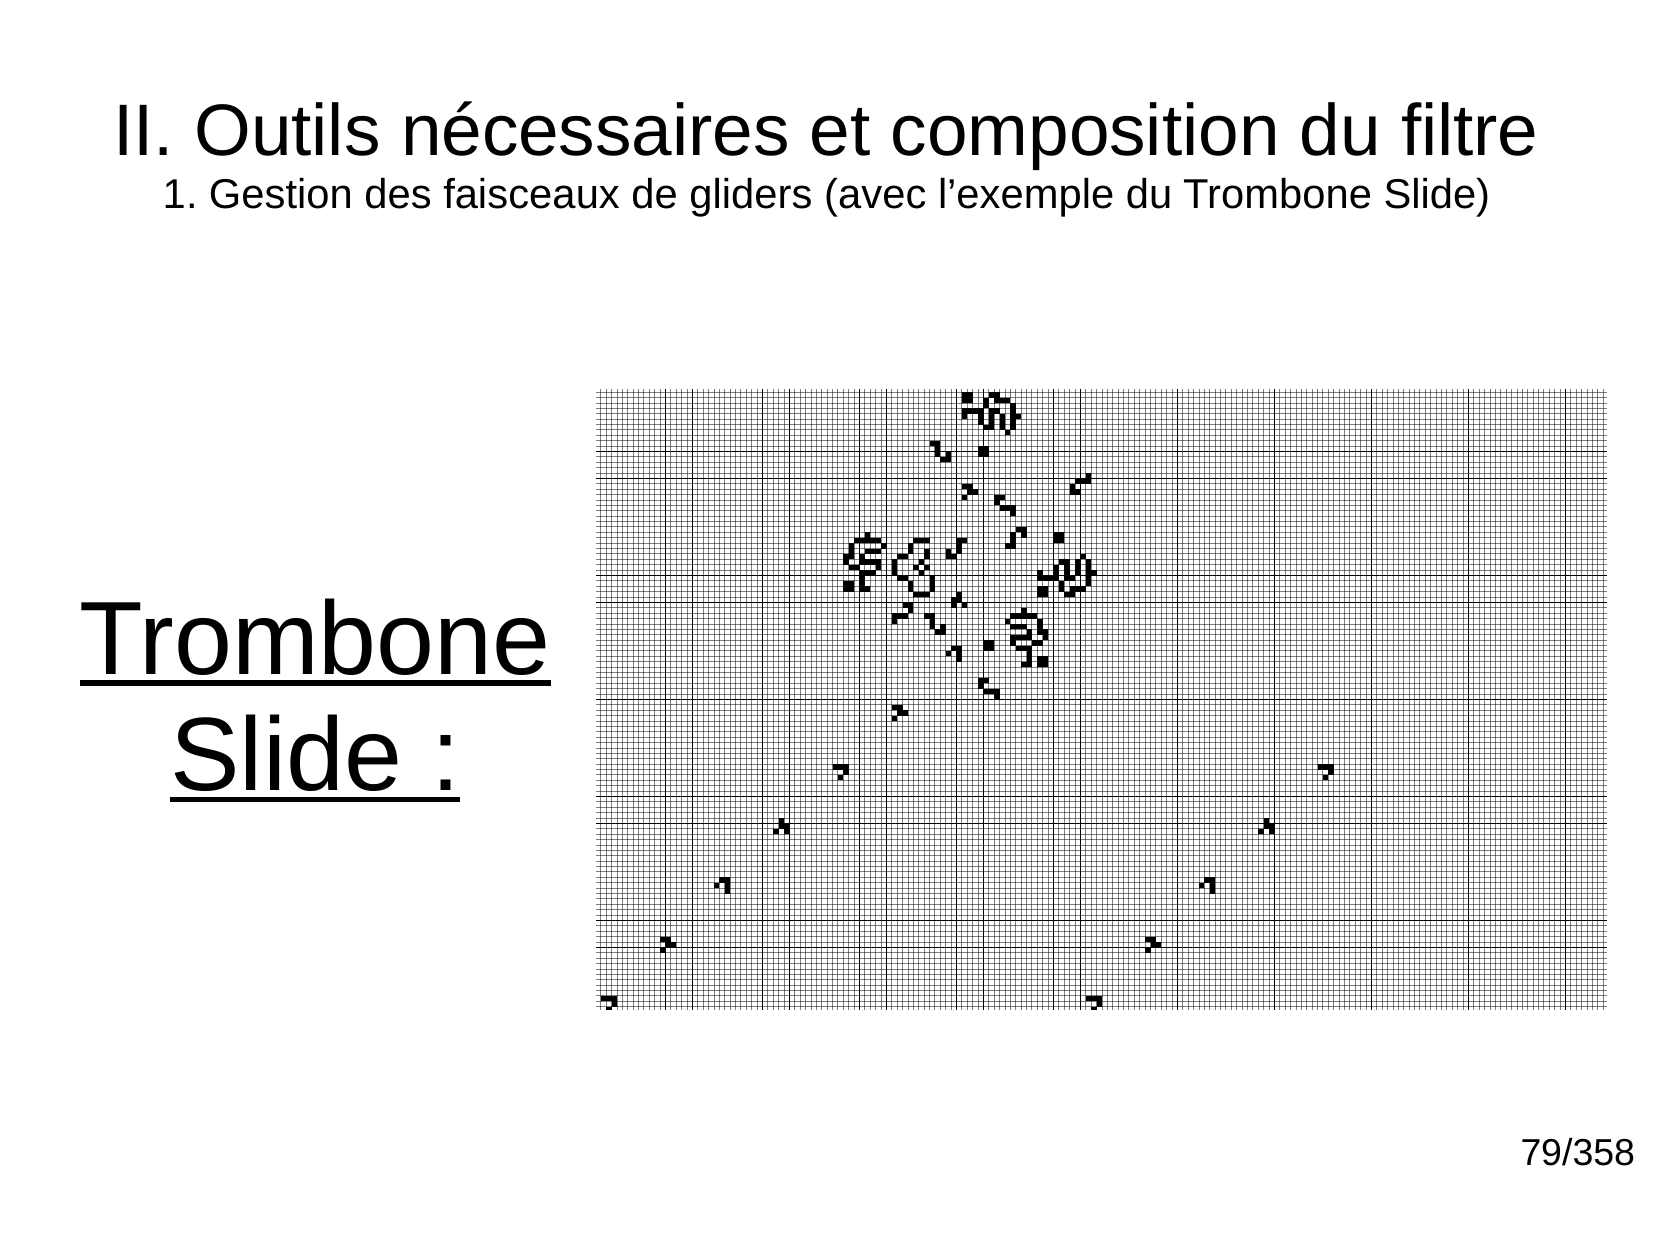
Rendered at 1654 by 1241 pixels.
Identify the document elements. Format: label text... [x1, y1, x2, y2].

text_box Trombone Slide : [65, 572, 566, 821]
picture [596, 389, 1607, 1010]
title II. Outils nécessaires et composition du filtre 1. Gestion des faisceaux de gliders (avec l’exemple du Trombone Slide) [82, 49, 1571, 257]
text_box <number>/358 [1505, 1124, 1654, 1182]
